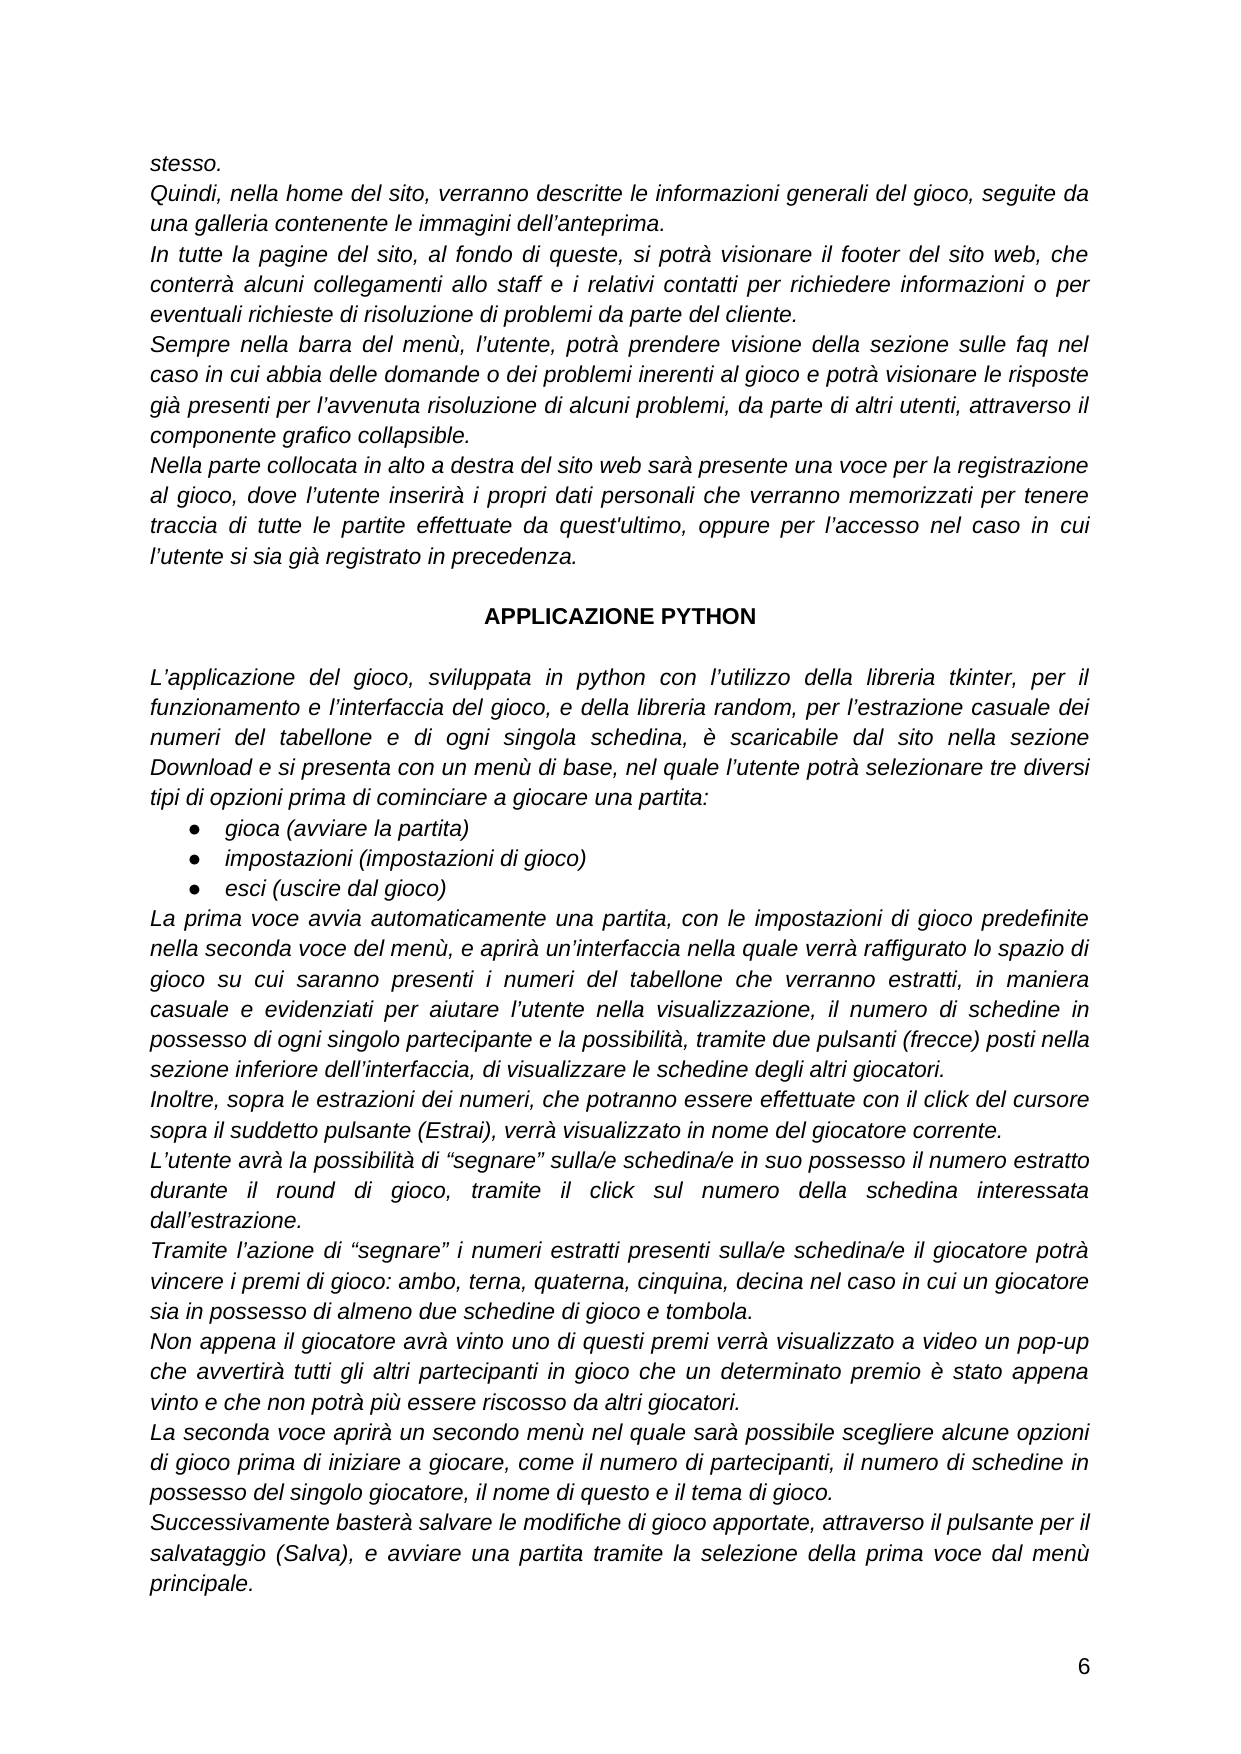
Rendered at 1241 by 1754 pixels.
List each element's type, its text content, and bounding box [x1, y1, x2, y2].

text Tramite l’azione di “segnare” i numeri estratti presenti sulla/e schedina/e il giocatore potrà vincere i premi di gioco: ambo, terna, quaterna, cinquina, decina nel caso in cui un giocatore sia in possesso di almeno due schedine di gioco e tombola. [150, 1237, 1090, 1324]
text L’applicazione del gioco, sviluppata in python con l’utilizzo della libreria tkinter, per il funzionamento e l’interfaccia del gioco, e della libreria random, per l’estrazione casuale dei numeri del tabellone e di ogni singola schedina, è scaricabile dal sito nella sezione Download e si presenta con un menù di base, nel quale l’utente potrà selezionare tre diversi tipi di opzioni prima di cominciare a giocare una partita: [150, 663, 1090, 811]
text APPLICAZIONE PYTHON [150, 603, 1090, 629]
text Successivamente basterà salvare le modifiche di gioco apportate, attraverso il pulsante per il salvataggio (Salva), e avviare una partita tramite la selezione della prima voce dal menù principale. [150, 1509, 1090, 1596]
text La prima voce avvia automaticamente una partita, con le impostazioni di gioco predefinite nella seconda voce del menù, e aprirà un’interfaccia nella quale verrà raffigurato lo spazio di gioco su cui saranno presenti i numeri del tabellone che verranno estratti, in maniera casuale e evidenziati per aiutare l’utente nella visualizzazione, il numero di schedine in possesso di ogni singolo partecipante e la possibilità, tramite due pulsanti (frecce) posti nella sezione inferiore dell’interfaccia, di visualizzare le schedine degli altri giocatori. [150, 905, 1090, 1083]
list gioca (avviare la partita) [187, 814, 1090, 841]
text Sempre nella barra del menù, l’utente, potrà prendere visione della sezione sulle faq nel caso in cui abbia delle domande o dei problemi inerenti al gioco e potrà visionare le risposte già presenti per l’avvenuta risoluzione di alcuni problemi, da parte di altri utenti, attraverso il componente grafico collapsible. [150, 331, 1090, 448]
text In tutte la pagine del sito, al fondo di queste, si potrà visionare il footer del sito web, che conterrà alcuni collegamenti allo staff e i relativi contatti per richiedere informazioni o per eventuali richieste di risoluzione di problemi da parte del cliente. [150, 241, 1090, 327]
text Non appena il giocatore avrà vinto uno di questi premi verrà visualizzato a video un pop-up che avvertirà tutti gli altri partecipanti in gioco che un determinato premio è stato appena vinto e che non potrà più essere riscosso da altri giocatori. [150, 1328, 1090, 1415]
text Nella parte collocata in alto a destra del sito web sarà presente una voce per la registrazione al gioco, dove l’utente inserirà i propri dati personali che verranno memorizzati per tenere traccia di tutte le partite effettuate da quest'ultimo, oppure per l’accesso nel caso in cui l’utente si sia già registrato in precedenza. [150, 452, 1090, 569]
list esci (uscire dal gioco) [187, 875, 1090, 901]
text stesso. [150, 150, 1090, 176]
text Inoltre, sopra le estrazioni dei numeri, che potranno essere effettuate con il click del cursore sopra il suddetto pulsante (Estrai), verrà visualizzato in nome del giocatore corrente. [150, 1086, 1090, 1143]
text La seconda voce aprirà un secondo menù nel quale sarà possibile scegliere alcune opzioni di gioco prima di iniziare a giocare, come il numero di partecipanti, il numero di schedine in possesso del singolo giocatore, il nome di questo e il tema di gioco. [150, 1419, 1090, 1506]
text Quindi, nella home del sito, verranno descritte le informazioni generali del gioco, seguite da una galleria contenente le immagini dell’anteprima. [150, 180, 1090, 237]
list impostazioni (impostazioni di gioco) [187, 845, 1090, 871]
text L’utente avrà la possibilità di “segnare” sulla/e schedina/e in suo possesso il numero estratto durante il round di gioco, tramite il click sul numero della schedina interessata dall’estrazione. [150, 1147, 1090, 1234]
